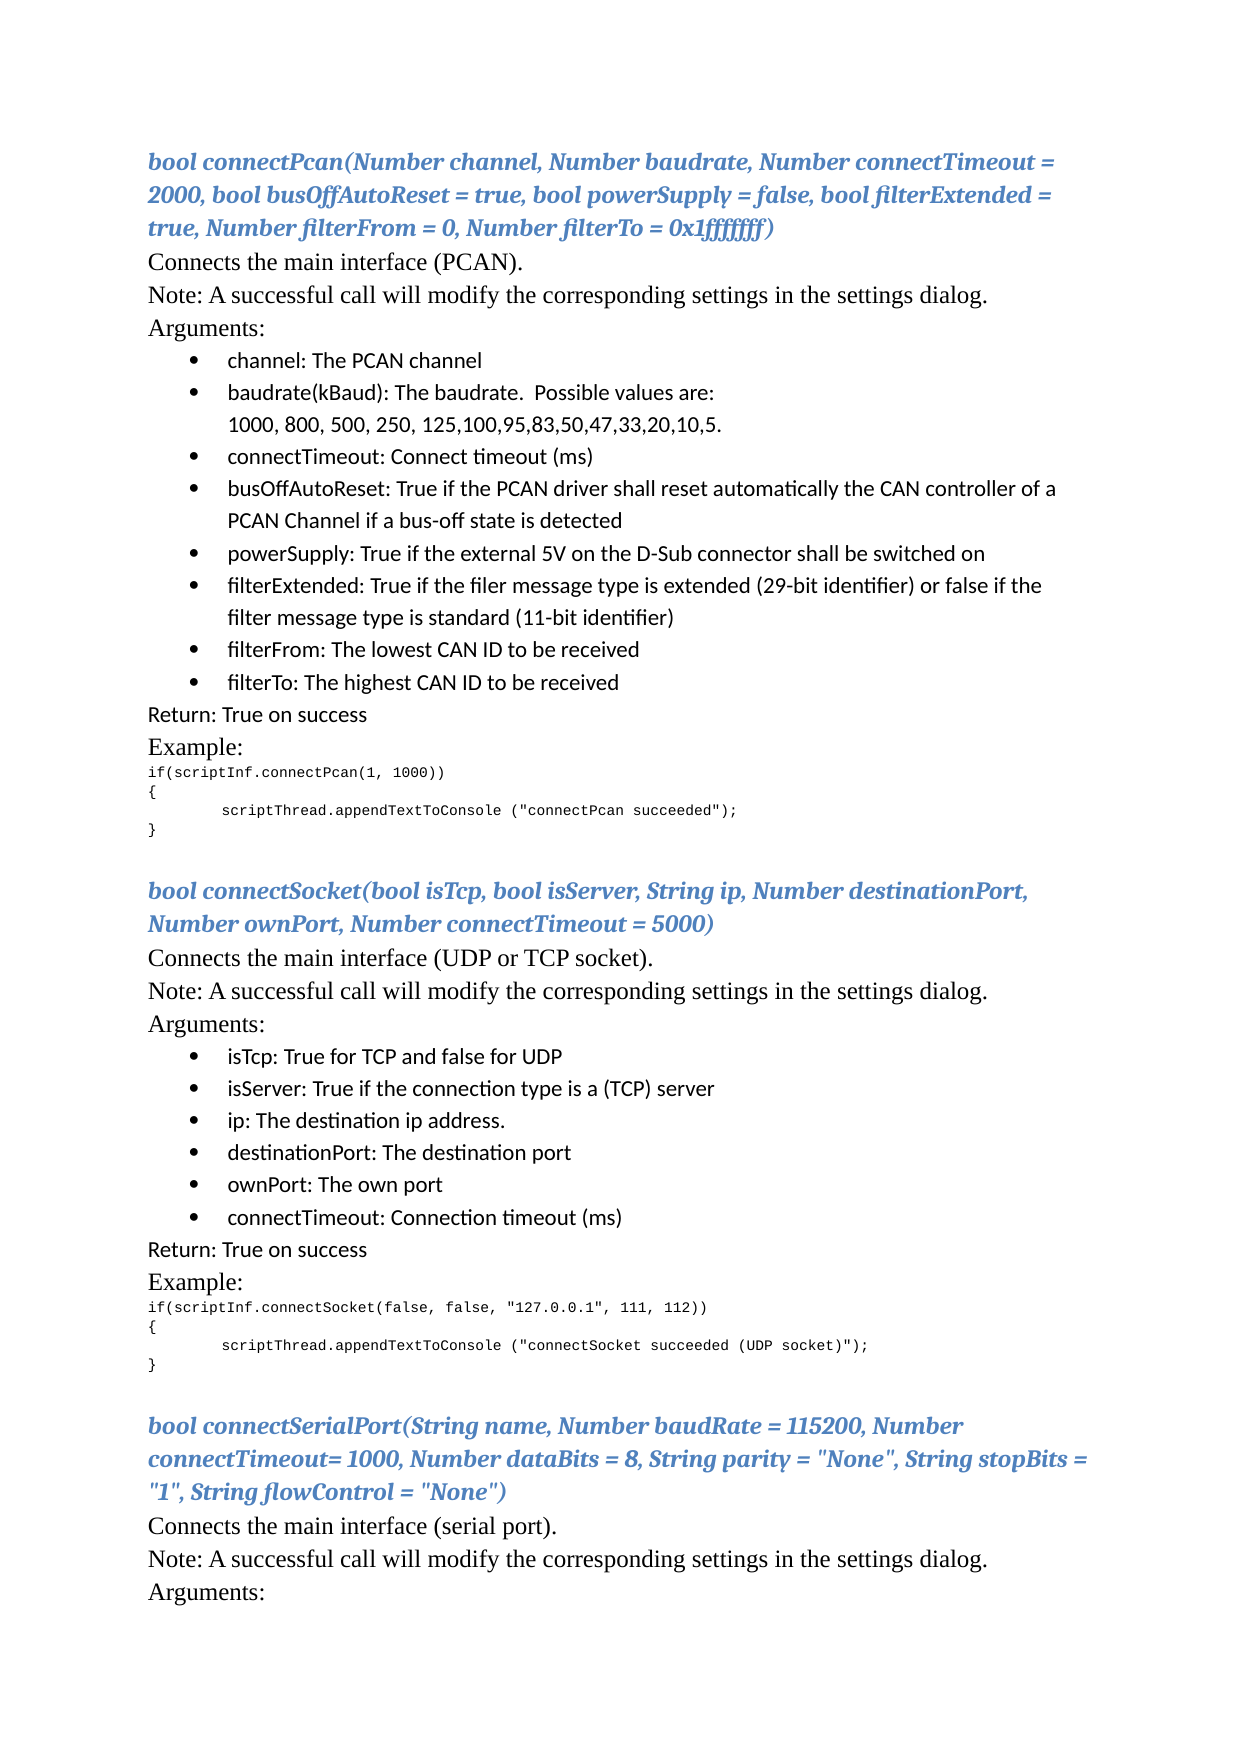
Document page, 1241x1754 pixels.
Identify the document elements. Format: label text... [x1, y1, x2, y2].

list ownPort: The own port [190, 1171, 1093, 1199]
text scriptThread.appendTextToConsole ("connectPcan succeeded"); [148, 803, 1093, 819]
list ip: The destination ip address. [190, 1106, 1093, 1134]
text Arguments: [148, 1009, 1093, 1038]
list filterFrom: The lowest CAN ID to be received [190, 635, 1093, 663]
subtitle bool connectSerialPort(String name, Number baudRate = 115200, Number connectTimeout= 1000, Number dataBits = 8, String parity = "None", String stopBits = "1", String flowControl = "None") [148, 1412, 1093, 1507]
list filterTo: The highest CAN ID to be received [190, 668, 1093, 696]
text Connects the main interface (UDP or TCP socket). [148, 943, 1093, 972]
list channel: The PCAN channel [190, 346, 1093, 374]
text Example: [148, 1267, 1093, 1296]
list busOffAutoReset: True if the PCAN driver shall reset automatically the CAN controller of a PCAN Channel if a bus-off state is detected [190, 474, 1093, 535]
text if(scriptInf.connectPcan(1, 1000)) [148, 765, 1093, 782]
text Connects the main interface (PCAN). [148, 247, 1093, 275]
list powerSupply: True if the external 5V on the D-Sub connector shall be switched on [190, 539, 1093, 567]
list baudrate(kBaud): The baudrate. Possible values are: [190, 378, 1093, 406]
text } [148, 1357, 1093, 1374]
list connectTimeout: Connection timeout (ms) [190, 1203, 1093, 1231]
text { [148, 784, 1093, 801]
text Connects the main interface (serial port). [148, 1511, 1093, 1540]
text Example: [148, 732, 1093, 761]
text } [148, 822, 1093, 838]
text if(scriptInf.connectSocket(false, false, "127.0.0.1", 111, 112)) [148, 1300, 1093, 1317]
text scriptThread.appendTextToConsole ("connectSocket succeeded (UDP socket)"); [148, 1338, 1093, 1355]
text Note: A successful call will modify the corresponding settings in the settings dialog. [148, 1544, 1093, 1573]
subtitle bool connectSocket(bool isTcp, bool isServer, String ip, Number destinationPort, Number ownPort, Number connectTimeout = 5000) [148, 877, 1093, 938]
list 1000, 800, 500, 250, 125,100,95,83,50,47,33,20,10,5. [190, 410, 1093, 438]
list isTcp: True for TCP and false for UDP [190, 1042, 1093, 1070]
list filterExtended: True if the filer message type is extended (29-bit identifier) or false if the filter message type is standard (11-bit identifier) [190, 571, 1093, 631]
text Arguments: [148, 1577, 1093, 1606]
list isServer: True if the connection type is a (TCP) server [190, 1074, 1093, 1102]
subtitle bool connectPcan(Number channel, Number baudrate, Number connectTimeout = 2000, bool busOffAutoReset = true, bool powerSupply = false, bool filterExtended = true, Number filterFrom = 0, Number filterTo = 0x1fffffff) [148, 148, 1093, 242]
list Return: True on success [148, 700, 1093, 728]
list Return: True on success [148, 1235, 1093, 1263]
text Note: A successful call will modify the corresponding settings in the settings dialog. [148, 976, 1093, 1004]
text Note: A successful call will modify the corresponding settings in the settings dialog. [148, 280, 1093, 308]
list destinationPort: The destination port [190, 1138, 1093, 1166]
list connectTimeout: Connect timeout (ms) [190, 442, 1093, 470]
text { [148, 1319, 1093, 1336]
text Arguments: [148, 313, 1093, 341]
